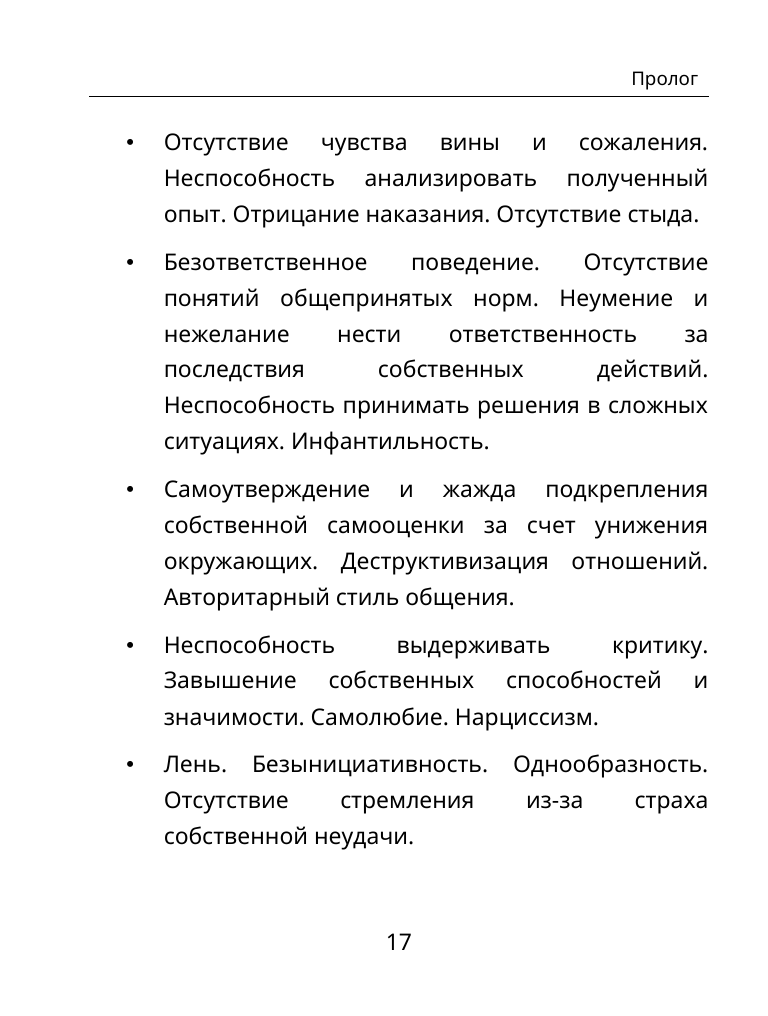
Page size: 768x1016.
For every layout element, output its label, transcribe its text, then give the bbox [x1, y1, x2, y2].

list Самоутверждение и жажда подкрепления собственной самооценки за счет унижения окружающих. Деструктивизация отношений. Авторитарный стиль общения. [126, 473, 709, 612]
list Отсутствие чувства вины и сожаления. Неспособность анализировать полученный опыт. Отрицание наказания. Отсутствие стыда. [126, 126, 709, 229]
list Неспособность выдерживать критику. Завышение собственных способностей и значимости. Самолюбие. Нарциссизм. [126, 628, 709, 732]
list Лень. Безынициативность. Однообразность. Отсутствие стремления из-за страха собственной неудачи. [126, 748, 709, 851]
list Безответственное поведение. Отсутствие понятий общепринятых норм. Неумение и нежелание нести ответственность за последствия собственных действий. Неспособность принимать решения в сложных ситуациях. Инфантильность. [126, 246, 709, 457]
